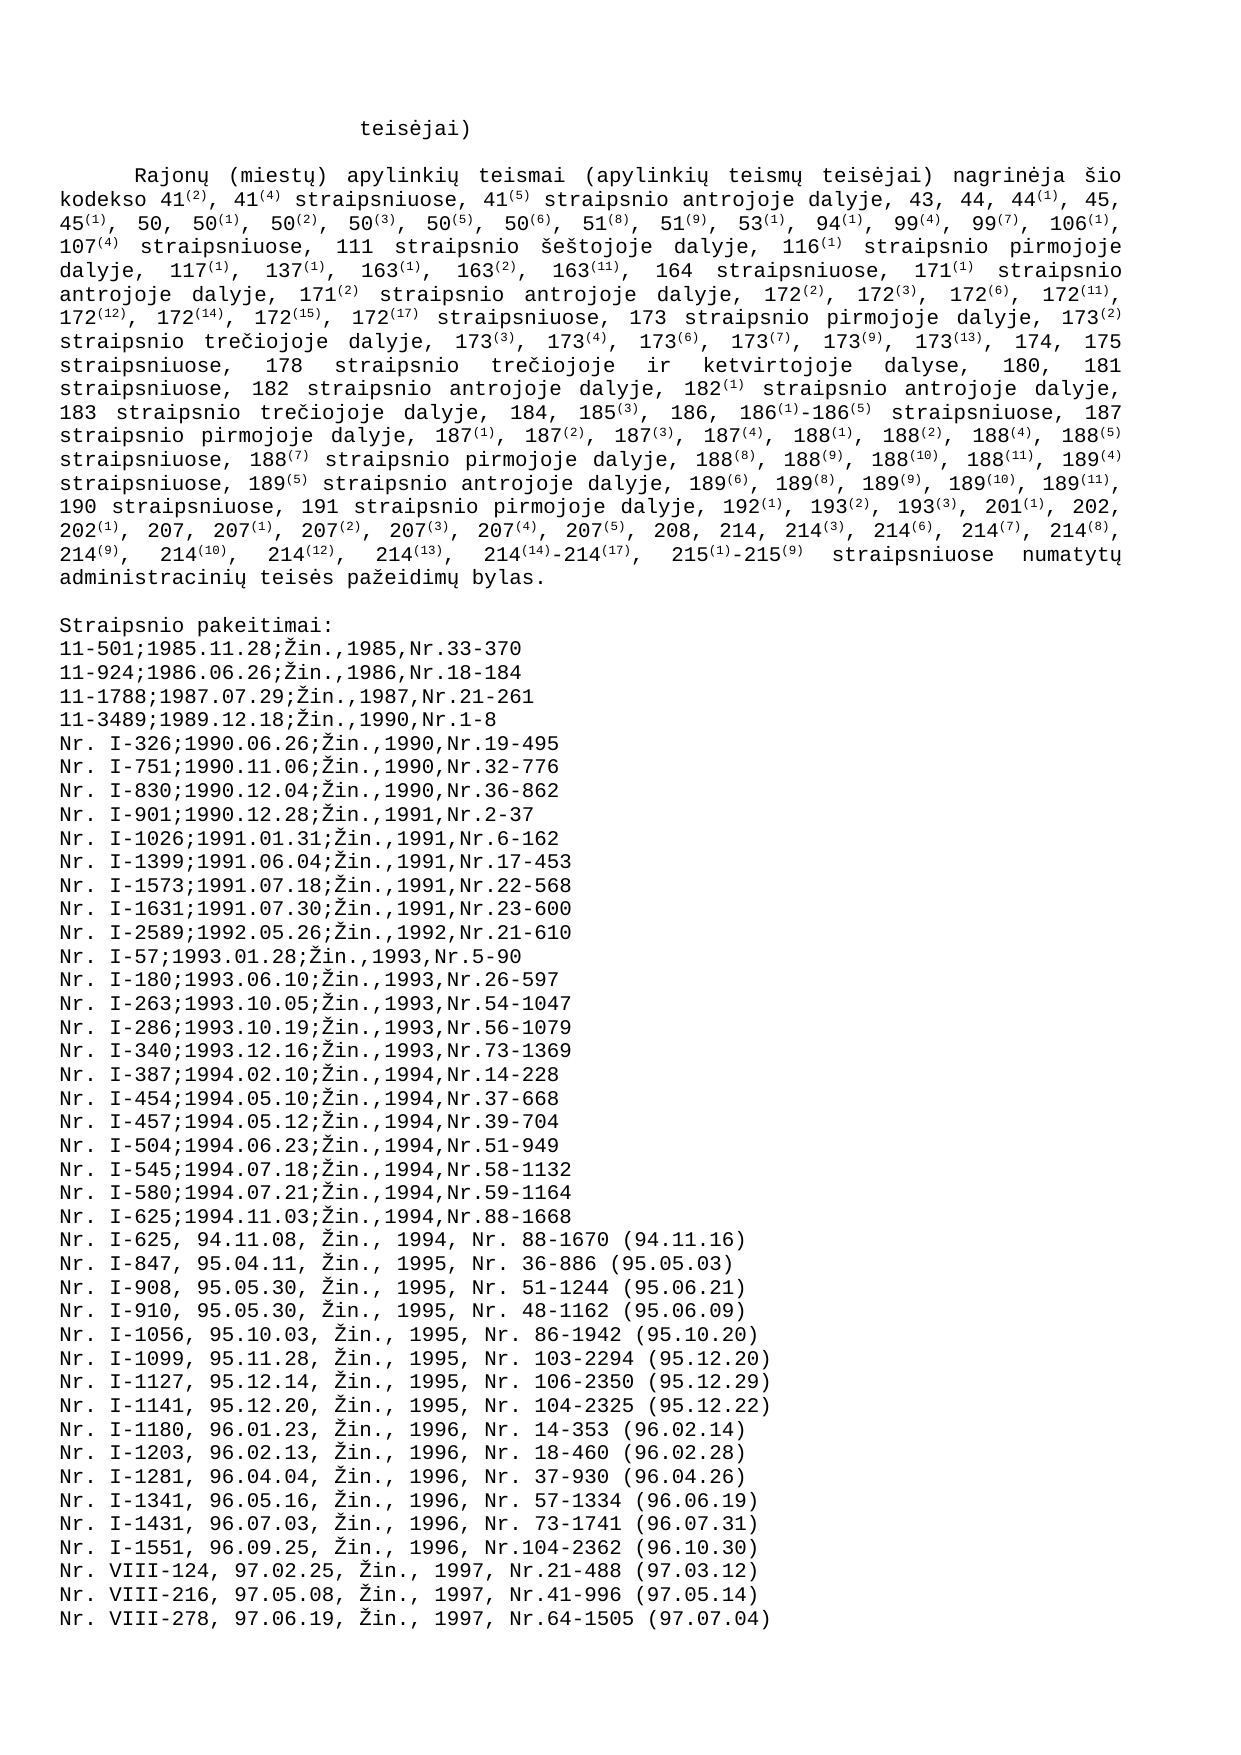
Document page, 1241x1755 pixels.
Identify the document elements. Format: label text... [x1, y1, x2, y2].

text Nr. I-326;1990.06.26;Žin.,1990,Nr.19-495 [59, 733, 1122, 757]
text Nr. I-180;1993.06.10;Žin.,1993,Nr.26-597 [59, 969, 1122, 993]
text Nr. I-751;1990.11.06;Žin.,1990,Nr.32-776 [59, 757, 1122, 780]
text Nr. I-1631;1991.07.30;Žin.,1991,Nr.23-600 [59, 898, 1122, 922]
text Nr. I-830;1990.12.04;Žin.,1990,Nr.36-862 [59, 780, 1122, 804]
text Nr. I-2589;1992.05.26;Žin.,1992,Nr.21-610 [59, 922, 1122, 946]
text Nr. I-1431, 96.07.03, Žin., 1996, Nr. 73-1741 (96.07.31) [59, 1513, 1122, 1537]
text Nr. I-1127, 95.12.14, Žin., 1995, Nr. 106-2350 (95.12.29) [59, 1371, 1122, 1395]
text Nr. I-910, 95.05.30, Žin., 1995, Nr. 48-1162 (95.06.09) [59, 1300, 1122, 1324]
text Nr. I-57;1993.01.28;Žin.,1993,Nr.5-90 [59, 946, 1122, 969]
text Nr. I-908, 95.05.30, Žin., 1995, Nr. 51-1244 (95.06.21) [59, 1277, 1122, 1300]
text 11-501;1985.11.28;Žin.,1985,Nr.33-370 [59, 638, 1122, 662]
text Straipsnio pakeitimai: [59, 615, 1122, 638]
text Nr. I-580;1994.07.21;Žin.,1994,Nr.59-1164 [59, 1182, 1122, 1206]
text Nr. I-1551, 96.09.25, Žin., 1996, Nr.104-2362 (96.10.30) [59, 1537, 1122, 1561]
text Nr. I-457;1994.05.12;Žin.,1994,Nr.39-704 [59, 1111, 1122, 1135]
text Nr. I-1281, 96.04.04, Žin., 1996, Nr. 37-930 (96.04.26) [59, 1466, 1122, 1489]
text Nr. I-387;1994.02.10;Žin.,1994,Nr.14-228 [59, 1064, 1122, 1088]
text Nr. I-1203, 96.02.13, Žin., 1996, Nr. 18-460 (96.02.28) [59, 1442, 1122, 1466]
text Nr. I-1056, 95.10.03, Žin., 1995, Nr. 86-1942 (95.10.20) [59, 1324, 1122, 1348]
text Nr. I-504;1994.06.23;Žin.,1994,Nr.51-949 [59, 1135, 1122, 1158]
text Nr. I-625, 94.11.08, Žin., 1994, Nr. 88-1670 (94.11.16) [59, 1229, 1122, 1253]
text Nr. I-1399;1991.06.04;Žin.,1991,Nr.17-453 [59, 851, 1122, 875]
text Nr. I-1573;1991.07.18;Žin.,1991,Nr.22-568 [59, 875, 1122, 898]
text Nr. I-263;1993.10.05;Žin.,1993,Nr.54-1047 [59, 993, 1122, 1017]
text Nr. I-1099, 95.11.28, Žin., 1995, Nr. 103-2294 (95.12.20) [59, 1348, 1122, 1371]
text Nr. I-1341, 96.05.16, Žin., 1996, Nr. 57-1334 (96.06.19) [59, 1489, 1122, 1513]
text Nr. I-625;1994.11.03;Žin.,1994,Nr.88-1668 [59, 1206, 1122, 1229]
text Nr. I-847, 95.04.11, Žin., 1995, Nr. 36-886 (95.05.03) [59, 1253, 1122, 1277]
text Nr. I-454;1994.05.10;Žin.,1994,Nr.37-668 [59, 1088, 1122, 1111]
text 11-924;1986.06.26;Žin.,1986,Nr.18-184 [59, 662, 1122, 686]
text Rajonų (miestų) apylinkių teismai (apylinkių teismų teisėjai) nagrinėja šio kodekso 41(2), 41(4) straipsniuose, 41(5) straipsnio antrojoje dalyje, 43, 44, 44(1), 45, 45(1), 50, 50(1), 50(2), 50(3), 50(5), 50(6), 51(8), 51(9), 53(1), 94(1), 99(4), 99(7), 106(1), 107(4) straipsniuose, 111 straipsnio šeštojoje dalyje, 116(1) straipsnio pirmojoje dalyje, 117(1), 137(1), 163(1), 163(2), 163(11), 164 straipsniuose, 171(1) straipsnio antrojoje dalyje, 171(2) straipsnio antrojoje dalyje, 172(2), 172(3), 172(6), 172(11), 172(12), 172(14), 172(15), 172(17) straipsniuose, 173 straipsnio pirmojoje dalyje, 173(2) straipsnio trečiojoje dalyje, 173(3), 173(4), 173(6), 173(7), 173(9), 173(13), 174, 175 straipsniuose, 178 straipsnio trečiojoje ir ketvirtojoje dalyse, 180, 181 straipsniuose, 182 straipsnio antrojoje dalyje, 182(1) straipsnio antrojoje dalyje, 183 straipsnio trečiojoje dalyje, 184, 185(3), 186, 186(1)-186(5) straipsniuose, 187 straipsnio pirmojoje dalyje, 187(1), 187(2), 187(3), 187(4), 188(1), 188(2), 188(4), 188(5) straipsniuose, 188(7) straipsnio pirmojoje dalyje, 188(8), 188(9), 188(10), 188(11), 189(4) straipsniuose, 189(5) straipsnio antrojoje dalyje, 189(6), 189(8), 189(9), 189(10), 189(11), 190 straipsniuose, 191 straipsnio pirmojoje dalyje, 192(1), 193(2), 193(3), 201(1), 202, 202(1), 207, 207(1), 207(2), 207(3), 207(4), 207(5), 208, 214, 214(3), 214(6), 214(7), 214(8), 214(9), 214(10), 214(12), 214(13), 214(14)-214(17), 215(1)-215(9) straipsniuose numatytų administracinių teisės pažeidimų bylas. [59, 165, 1122, 591]
text Nr. I-1141, 95.12.20, Žin., 1995, Nr. 104-2325 (95.12.22) [59, 1395, 1122, 1419]
text Nr. VIII-278, 97.06.19, Žin., 1997, Nr.64-1505 (97.07.04) [59, 1608, 1122, 1631]
text Nr. I-545;1994.07.18;Žin.,1994,Nr.58-1132 [59, 1158, 1122, 1182]
text Nr. I-1026;1991.01.31;Žin.,1991,Nr.6-162 [59, 827, 1122, 851]
text Nr. I-1180, 96.01.23, Žin., 1996, Nr. 14-353 (96.02.14) [59, 1419, 1122, 1442]
text Nr. I-286;1993.10.19;Žin.,1993,Nr.56-1079 [59, 1017, 1122, 1040]
text teisėjai) [59, 118, 1122, 142]
text Nr. VIII-216, 97.05.08, Žin., 1997, Nr.41-996 (97.05.14) [59, 1584, 1122, 1608]
text 11-1788;1987.07.29;Žin.,1987,Nr.21-261 [59, 686, 1122, 709]
text Nr. I-340;1993.12.16;Žin.,1993,Nr.73-1369 [59, 1040, 1122, 1064]
text Nr. VIII-124, 97.02.25, Žin., 1997, Nr.21-488 (97.03.12) [59, 1561, 1122, 1584]
text Nr. I-901;1990.12.28;Žin.,1991,Nr.2-37 [59, 804, 1122, 827]
text 11-3489;1989.12.18;Žin.,1990,Nr.1-8 [59, 709, 1122, 733]
